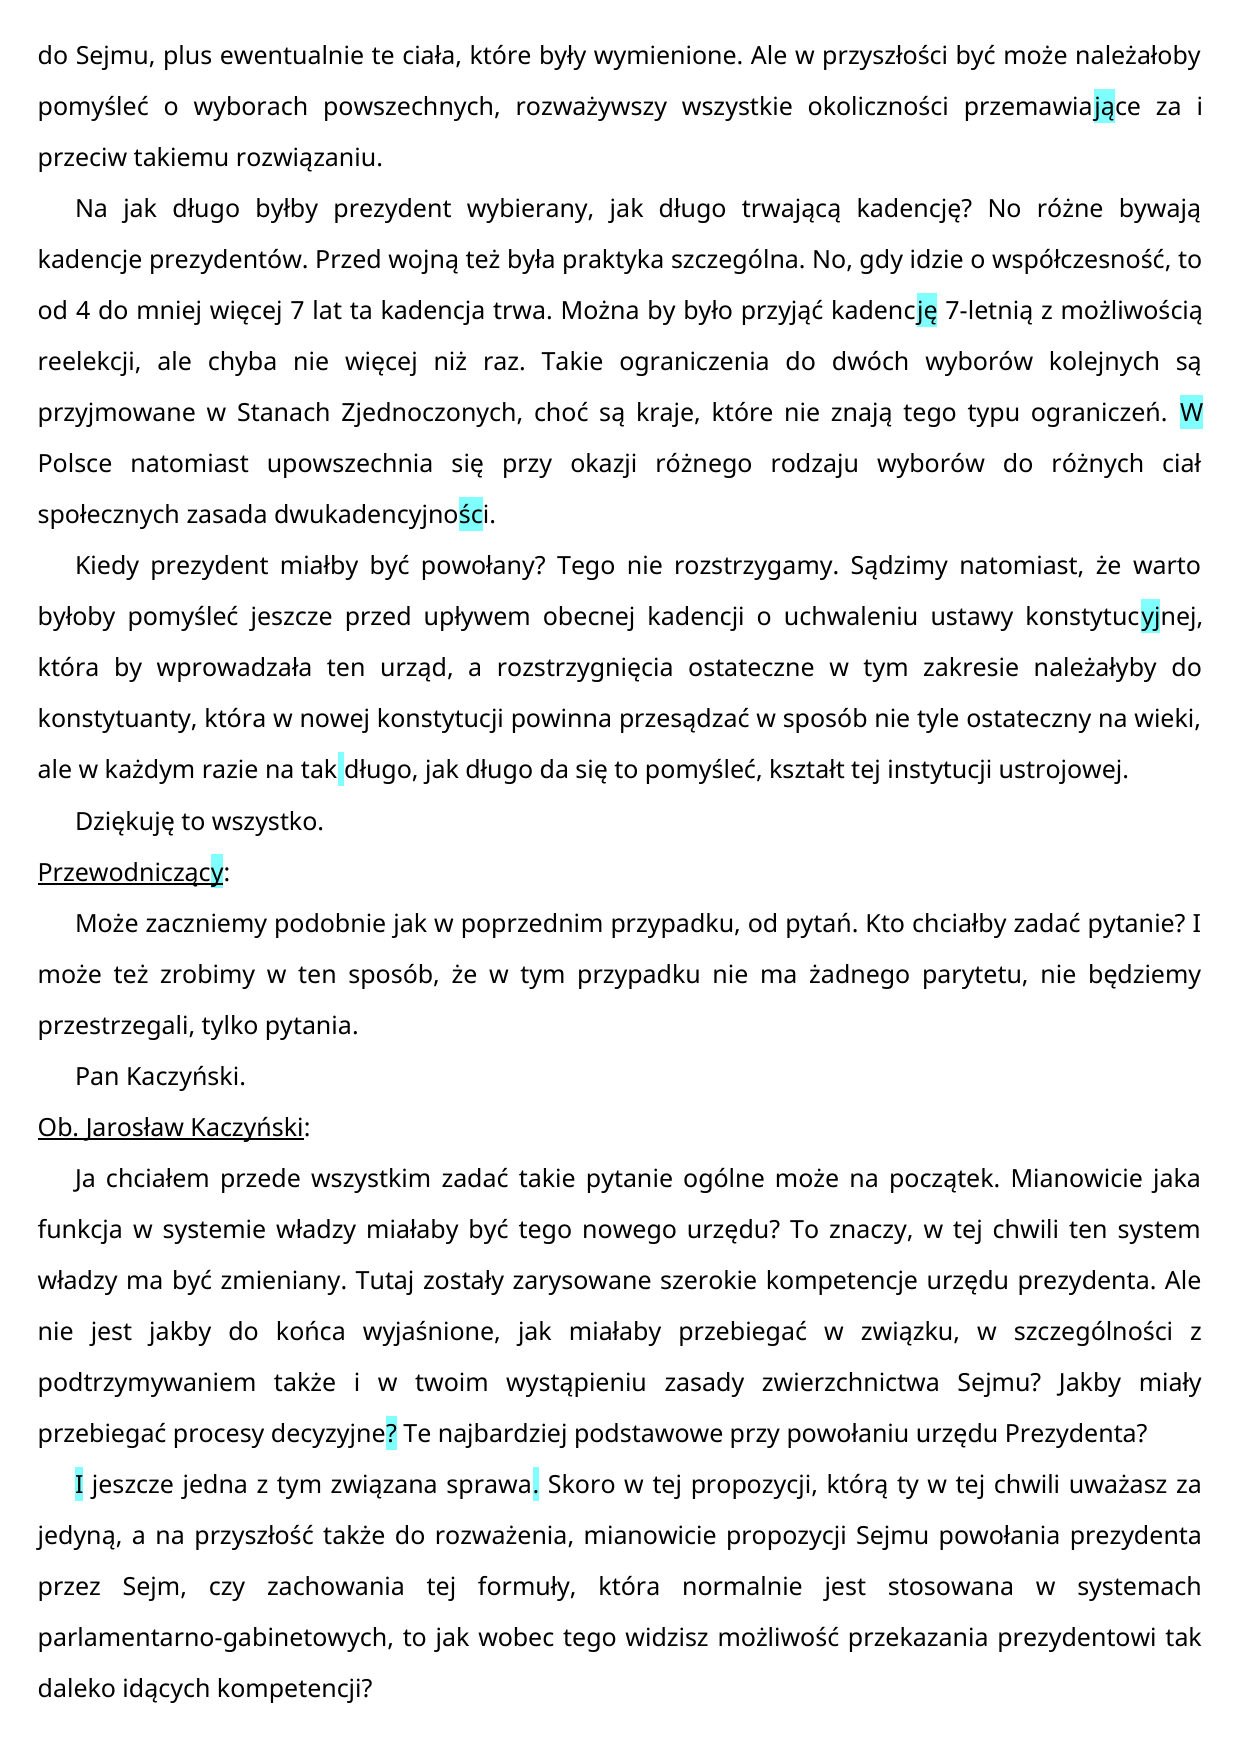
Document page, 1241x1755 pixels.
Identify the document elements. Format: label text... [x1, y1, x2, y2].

text Pan Kaczyński. [37, 1058, 1203, 1092]
text do Sejmu, plus ewentualnie te ciała, które były wymienione. Ale w przyszłości być może należałoby pomyśleć o wyborach powszechnych, rozważywszy wszystkie okoliczności przemawiające za i przeciw takiemu rozwiązaniu. [37, 37, 1203, 174]
text Może zaczniemy podobnie jak w poprzednim przypadku, od pytań. Kto chciałby zadać pytanie? I może też zrobimy w ten sposób, że w tym przypadku nie ma żadnego parytetu, nie będziemy przestrzegali, tylko pytania. [37, 905, 1203, 1041]
text Ob. Jarosław Kaczyński: [37, 1109, 1203, 1143]
text Kiedy prezydent miałby być powołany? Tego nie rozstrzygamy. Sądzimy natomiast, że warto byłoby pomyśleć jeszcze przed upływem obecnej kadencji o uchwaleniu ustawy konstytucyjnej, która by wprowadzała ten urząd, a rozstrzygnięcia ostateczne w tym zakresie należałyby do konstytuanty, która w nowej konstytucji powinna przesądzać w sposób nie tyle ostateczny na wieki, ale w każdym razie na tak długo, jak długo da się to pomyśleć, kształt tej instytucji ustrojowej. [37, 548, 1203, 786]
text Przewodniczący: [37, 854, 1203, 888]
text Ja chciałem przede wszystkim zadać takie pytanie ogólne może na początek. Mianowicie jaka funkcja w systemie władzy miałaby być tego nowego urzędu? To znaczy, w tej chwili ten system władzy ma być zmieniany. Tutaj zostały zarysowane szerokie kompetencje urzędu prezydenta. Ale nie jest jakby do końca wyjaśnione, jak miałaby przebiegać w związku, w szczególności z podtrzymywaniem także i w twoim wystąpieniu zasady zwierzchnictwa Sejmu? Jakby miały przebiegać procesy decyzyjne? Te najbardziej podstawowe przy powołaniu urzędu Prezydenta? [37, 1160, 1203, 1450]
text I jeszcze jedna z tym związana sprawa. Skoro w tej propozycji, którą ty w tej chwili uważasz za jedyną, a na przyszłość także do rozważenia, mianowicie propozycji Sejmu powołania prezydenta przez Sejm, czy zachowania tej formuły, która normalnie jest stosowana w systemach parlamentarno-gabinetowych, to jak wobec tego widzisz możliwość przekazania prezydentowi tak daleko idących kompetencji? [37, 1467, 1203, 1705]
text Na jak długo byłby prezydent wybierany, jak długo trwającą kadencję? No różne bywają kadencje prezydentów. Przed wojną też była praktyka szczególna. No, gdy idzie o współczesność, to od 4 do mniej więcej 7 lat ta kadencja trwa. Można by było przyjąć kadencję 7-letnią z możliwością reelekcji, ale chyba nie więcej niż raz. Takie ograniczenia do dwóch wyborów kolejnych są przyjmowane w Stanach Zjednoczonych, choć są kraje, które nie znają tego typu ograniczeń. W Polsce natomiast upowszechnia się przy okazji różnego rodzaju wyborów do różnych ciał społecznych zasada dwukadencyjności. [37, 191, 1203, 531]
text Dziękuję to wszystko. [37, 803, 1203, 837]
